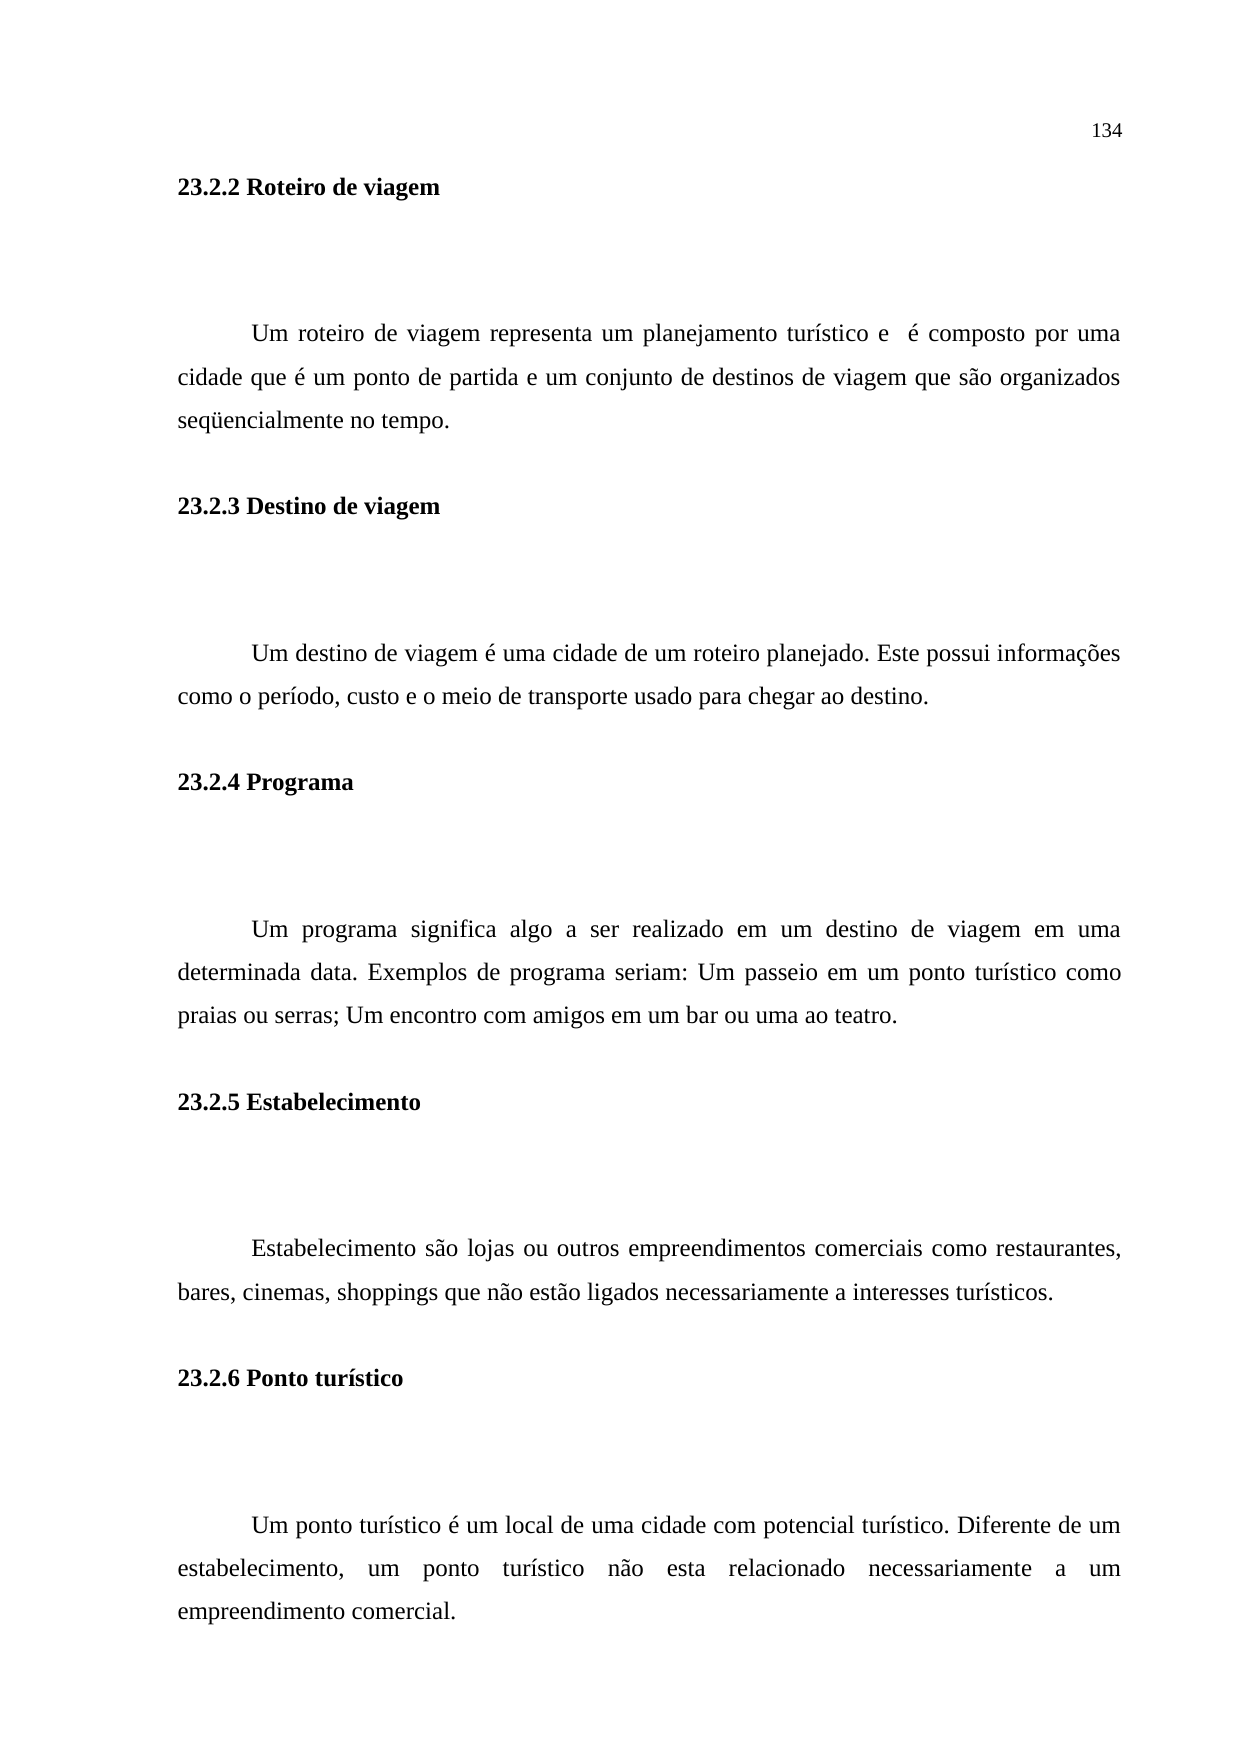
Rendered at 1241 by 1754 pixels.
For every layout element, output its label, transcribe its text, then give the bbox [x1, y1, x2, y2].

subtitle Programa [177, 767, 1122, 796]
text Um programa significa algo a ser realizado em um destino de viagem em uma determinada data. Exemplos de programa seriam: Um passeio em um ponto turístico como praias ou serras; Um encontro com amigos em um bar ou uma ao teatro. [177, 914, 1122, 1029]
subtitle Destino de viagem [177, 491, 1122, 520]
text Estabelecimento são lojas ou outros empreendimentos comerciais como restaurantes, bares, cinemas, shoppings que não estão ligados necessariamente a interesses turísticos. [177, 1233, 1122, 1305]
text Um roteiro de viagem representa um planejamento turístico e é composto por uma cidade que é um ponto de partida e um conjunto de destinos de viagem que são organizados seqüencialmente no tempo. [177, 318, 1122, 433]
text Um destino de viagem é uma cidade de um roteiro planejado. Este possui informações como o período, custo e o meio de transporte usado para chegar ao destino. [177, 638, 1122, 710]
subtitle Ponto turístico [177, 1363, 1122, 1392]
text Um ponto turístico é um local de uma cidade com potencial turístico. Diferente de um estabelecimento, um ponto turístico não esta relacionado necessariamente a um empreendimento comercial. [177, 1510, 1122, 1625]
subtitle Roteiro de viagem [177, 172, 1122, 200]
subtitle Estabelecimento [177, 1087, 1122, 1115]
